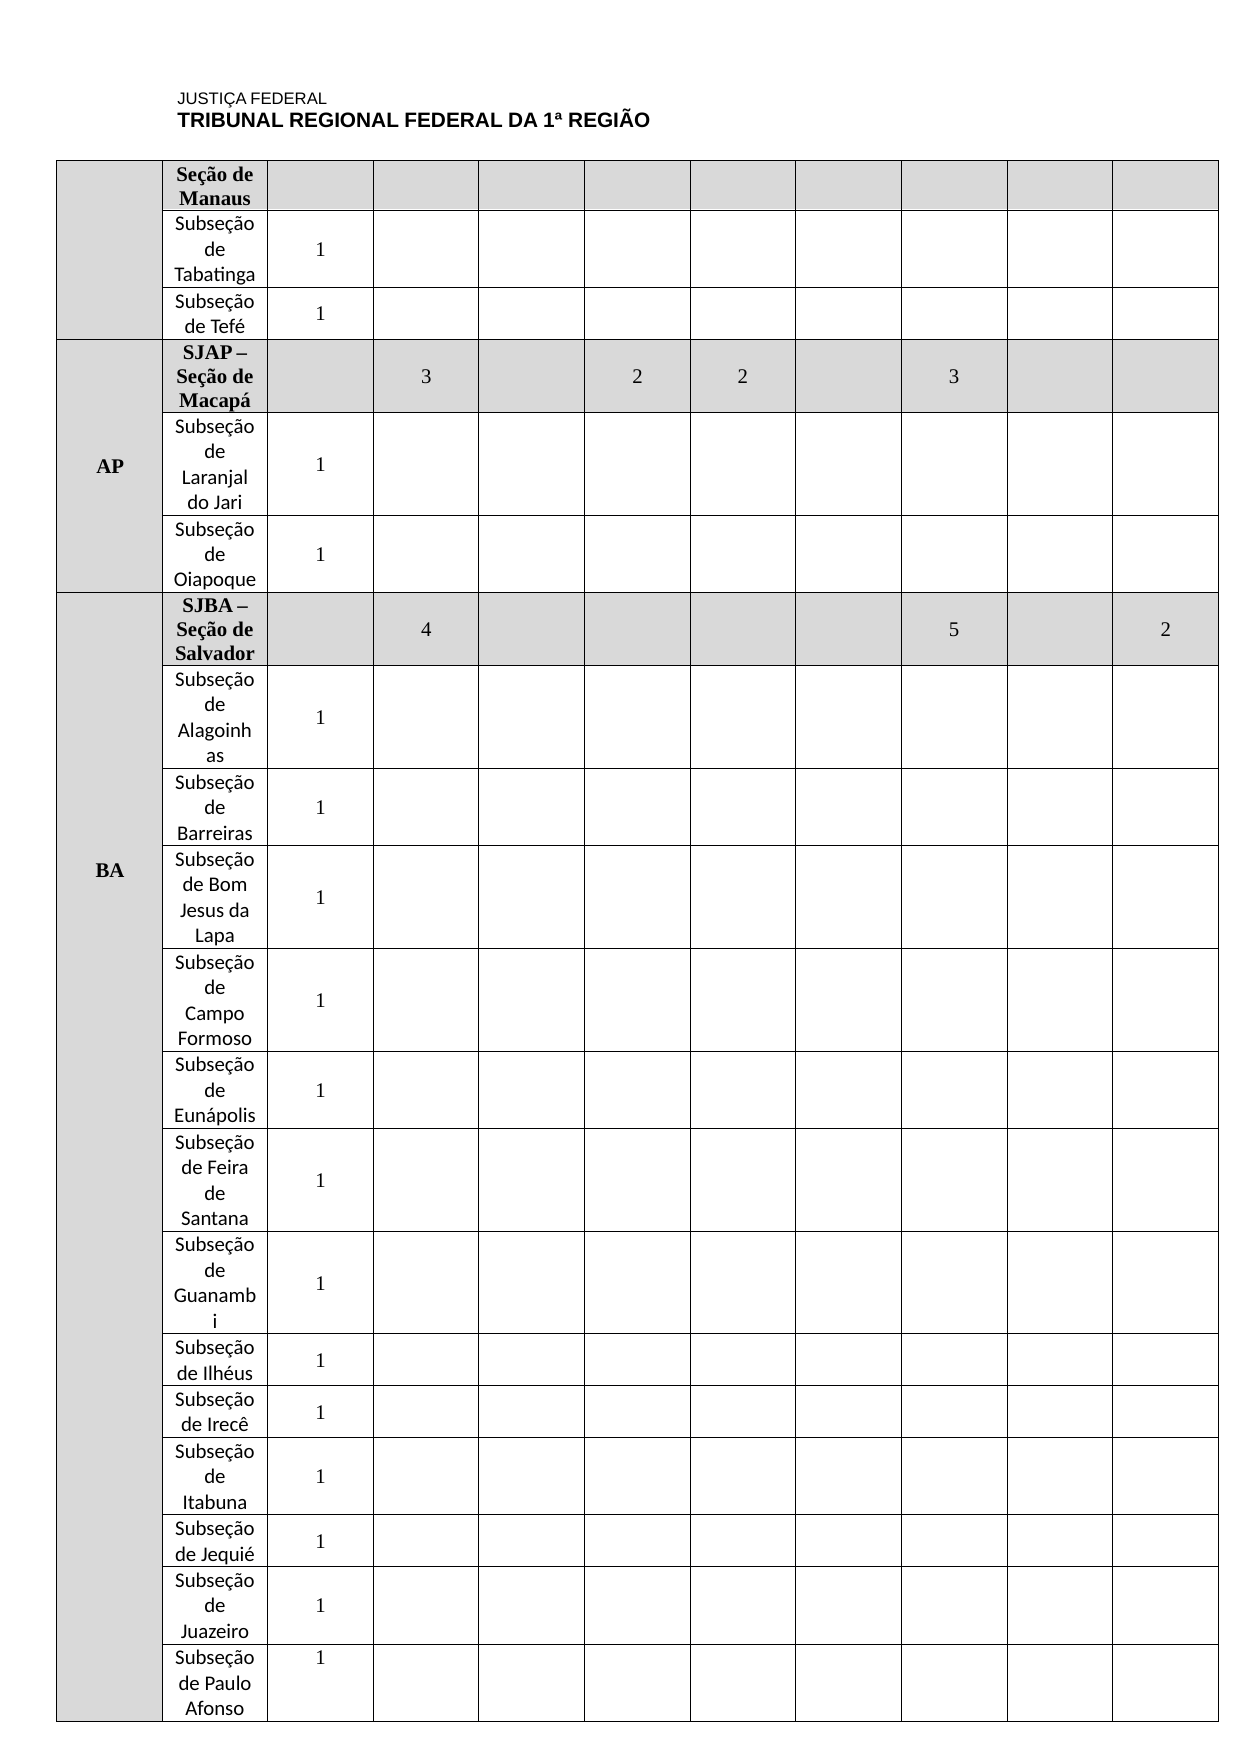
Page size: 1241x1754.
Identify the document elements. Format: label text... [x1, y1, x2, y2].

table_cell [796, 1334, 901, 1385]
table_cell 1 [268, 769, 373, 845]
table_cell [1113, 413, 1218, 515]
table_cell [1008, 516, 1112, 592]
table_cell [902, 1052, 1007, 1128]
table_cell [691, 413, 795, 515]
table_cell Subseção de Itabuna [163, 1438, 267, 1514]
table_cell [374, 1129, 478, 1231]
table_cell 1 [268, 516, 373, 592]
table_cell [691, 1386, 795, 1437]
table_cell [268, 161, 373, 209]
table_cell [1008, 413, 1112, 515]
table_cell [1008, 1645, 1112, 1721]
table_cell [1008, 1567, 1112, 1643]
table_cell [585, 516, 690, 592]
table_cell [479, 769, 584, 845]
table_cell [585, 211, 690, 287]
table_cell [1008, 211, 1112, 287]
table_cell [479, 288, 584, 339]
table_cell [902, 1129, 1007, 1231]
table_cell [374, 1334, 478, 1385]
table_cell [1113, 1386, 1218, 1437]
table_cell Subseção de Irecê [163, 1386, 267, 1437]
table_cell [902, 1515, 1007, 1566]
table_cell 5 [902, 593, 1007, 665]
table_cell [796, 1129, 901, 1231]
table_cell [902, 1645, 1007, 1721]
table_cell [1008, 1515, 1112, 1566]
table_cell [691, 1052, 795, 1128]
table_cell [585, 288, 690, 339]
table_cell [1113, 1645, 1218, 1721]
table_cell [374, 161, 478, 209]
table_cell [374, 1052, 478, 1128]
table_cell [479, 666, 584, 768]
table_cell SJAP – Seção de Macapá [163, 340, 267, 412]
table_cell 1 [268, 1386, 373, 1437]
table_cell Subseção de Eunápolis [163, 1052, 267, 1128]
table_cell [374, 288, 478, 339]
table_cell 3 [374, 340, 478, 412]
table_cell [691, 949, 795, 1051]
table_cell [796, 593, 901, 665]
table_cell [796, 1438, 901, 1514]
table_cell [585, 1515, 690, 1566]
table_cell [585, 1052, 690, 1128]
table_cell [1008, 949, 1112, 1051]
table_cell [1008, 161, 1112, 209]
table_cell [796, 161, 901, 209]
table_cell [479, 1386, 584, 1437]
table_cell [902, 949, 1007, 1051]
table_cell [479, 1129, 584, 1231]
table_cell [796, 1052, 901, 1128]
table_cell [902, 413, 1007, 515]
table_cell [585, 161, 690, 209]
table_cell [479, 1334, 584, 1385]
table_cell 1 [268, 288, 373, 339]
table_cell [1008, 769, 1112, 845]
table_cell [902, 1386, 1007, 1437]
table_cell [479, 340, 584, 412]
table_cell [479, 161, 584, 209]
table_cell [902, 769, 1007, 845]
table_cell [585, 1129, 690, 1231]
table_cell [1113, 288, 1218, 339]
table_cell [479, 846, 584, 948]
table_cell [796, 846, 901, 948]
table_cell [1113, 1052, 1218, 1128]
table_cell [796, 211, 901, 287]
table_cell Subseção de Tabatinga [163, 211, 267, 287]
table_cell [796, 516, 901, 592]
table_cell 1 [268, 1515, 373, 1566]
table_cell [691, 1334, 795, 1385]
table_cell [479, 593, 584, 665]
table_cell [1008, 288, 1112, 339]
table_cell [374, 666, 478, 768]
table_cell [585, 1438, 690, 1514]
table_cell [796, 340, 901, 412]
table_cell 1 [268, 1129, 373, 1231]
table_cell [479, 1232, 584, 1333]
table_cell [691, 769, 795, 845]
table_cell [374, 1232, 478, 1333]
table_cell [1113, 1515, 1218, 1566]
table_cell Subseção de Feira de Santana [163, 1129, 267, 1231]
table_cell [1008, 1334, 1112, 1385]
table_cell SJBA – Seção de Salvador [163, 593, 267, 665]
table_cell [585, 846, 690, 948]
table_cell [902, 211, 1007, 287]
table_cell 4 [374, 593, 478, 665]
table_cell [479, 1645, 584, 1721]
table_cell [585, 593, 690, 665]
table_cell [796, 288, 901, 339]
table_cell 1 [268, 413, 373, 515]
table_cell [479, 211, 584, 287]
table_cell 3 [902, 340, 1007, 412]
table_cell 1 [268, 1334, 373, 1385]
table_cell [1008, 846, 1112, 948]
table_cell [1008, 1438, 1112, 1514]
table_cell [796, 1567, 901, 1643]
table_cell [374, 1386, 478, 1437]
table_cell [691, 161, 795, 209]
table_cell [374, 413, 478, 515]
table_cell [1113, 949, 1218, 1051]
table_cell [1113, 340, 1218, 412]
table_cell 1 [268, 211, 373, 287]
table_cell [691, 1567, 795, 1643]
table_cell [374, 949, 478, 1051]
table_cell [1113, 846, 1218, 948]
table_cell Subseção de Barreiras [163, 769, 267, 845]
table_cell [1008, 593, 1112, 665]
table_cell [374, 1567, 478, 1643]
table_cell [479, 1438, 584, 1514]
table_cell [1113, 1129, 1218, 1231]
table_cell [691, 593, 795, 665]
table_cell Subseção de Ilhéus [163, 1334, 267, 1385]
table_cell [796, 1645, 901, 1721]
table_cell [796, 949, 901, 1051]
table_cell 2 [691, 340, 795, 412]
table_cell [691, 846, 795, 948]
table_cell Subseção de Jequié [163, 1515, 267, 1566]
table_cell Subseção de Campo Formoso [163, 949, 267, 1051]
table_cell [374, 1438, 478, 1514]
table_cell [585, 1334, 690, 1385]
table_cell [1008, 1052, 1112, 1128]
table_cell [1113, 769, 1218, 845]
table_cell [691, 1129, 795, 1231]
table_cell [902, 846, 1007, 948]
table_cell 1 [268, 1567, 373, 1643]
table_cell [1113, 1438, 1218, 1514]
table_cell [374, 516, 478, 592]
table_cell [796, 769, 901, 845]
table_cell Subseção de Juazeiro [163, 1567, 267, 1643]
table_cell [902, 1334, 1007, 1385]
table_cell [585, 666, 690, 768]
table_cell [691, 666, 795, 768]
table_cell [796, 1386, 901, 1437]
table_cell [585, 949, 690, 1051]
table_cell [902, 516, 1007, 592]
table_cell [268, 340, 373, 412]
table_cell [585, 1232, 690, 1333]
table_cell [1008, 666, 1112, 768]
table_cell [691, 211, 795, 287]
table_cell 1 [268, 1232, 373, 1333]
table_cell [902, 1438, 1007, 1514]
table_cell [374, 846, 478, 948]
table_cell [902, 1232, 1007, 1333]
table_cell [1113, 161, 1218, 209]
table_cell [902, 666, 1007, 768]
table_cell 1 [268, 1438, 373, 1514]
table_cell AP [57, 340, 162, 592]
table_cell [479, 516, 584, 592]
table_cell 2 [585, 340, 690, 412]
table_cell [796, 666, 901, 768]
table_cell [585, 1386, 690, 1437]
table_cell [691, 288, 795, 339]
table_cell [796, 1515, 901, 1566]
table_cell [585, 1645, 690, 1721]
table_cell [374, 211, 478, 287]
table_cell [1008, 1129, 1112, 1231]
table_cell [57, 161, 162, 339]
table_cell [691, 1645, 795, 1721]
table_cell Subseção de Laranjal do Jari [163, 413, 267, 515]
table_cell [1113, 516, 1218, 592]
table_cell Subseção de Guanambi [163, 1232, 267, 1333]
table_cell Subseção de Oiapoque [163, 516, 267, 592]
table_cell [1113, 1232, 1218, 1333]
table_cell [374, 1515, 478, 1566]
table_cell Subseção de Bom Jesus da Lapa [163, 846, 267, 948]
table_cell [1008, 1232, 1112, 1333]
table_cell [585, 769, 690, 845]
table_cell [691, 1438, 795, 1514]
table_cell 1 [268, 1052, 373, 1128]
table_cell [479, 1567, 584, 1643]
table_cell [479, 949, 584, 1051]
table_cell [1113, 666, 1218, 768]
table_cell [691, 1232, 795, 1333]
table_cell [479, 1515, 584, 1566]
table_cell [796, 413, 901, 515]
table_cell [902, 161, 1007, 209]
table_cell Subseção de Alagoinhas [163, 666, 267, 768]
table_cell [479, 413, 584, 515]
table_cell [1113, 1567, 1218, 1643]
table_cell [691, 1515, 795, 1566]
table_cell 1 [268, 1645, 373, 1721]
table_cell [1008, 340, 1112, 412]
table_cell [902, 288, 1007, 339]
table_cell [479, 1052, 584, 1128]
table_cell [1113, 211, 1218, 287]
table_cell [585, 413, 690, 515]
table_cell [374, 769, 478, 845]
table_cell [585, 1567, 690, 1643]
table_cell [374, 1645, 478, 1721]
table_cell 1 [268, 846, 373, 948]
table_cell Seção de Manaus [163, 161, 267, 209]
table_cell 1 [268, 666, 373, 768]
table_cell Subseção de Paulo Afonso [163, 1645, 267, 1721]
table_cell [1113, 1334, 1218, 1385]
table_cell 2 [1113, 593, 1218, 665]
table_cell [902, 1567, 1007, 1643]
table_cell BA [57, 593, 162, 1721]
table_cell 1 [268, 949, 373, 1051]
table_cell Subseção de Tefé [163, 288, 267, 339]
table_cell [796, 1232, 901, 1333]
table_cell [268, 593, 373, 665]
table_cell [691, 516, 795, 592]
table_cell [1008, 1386, 1112, 1437]
